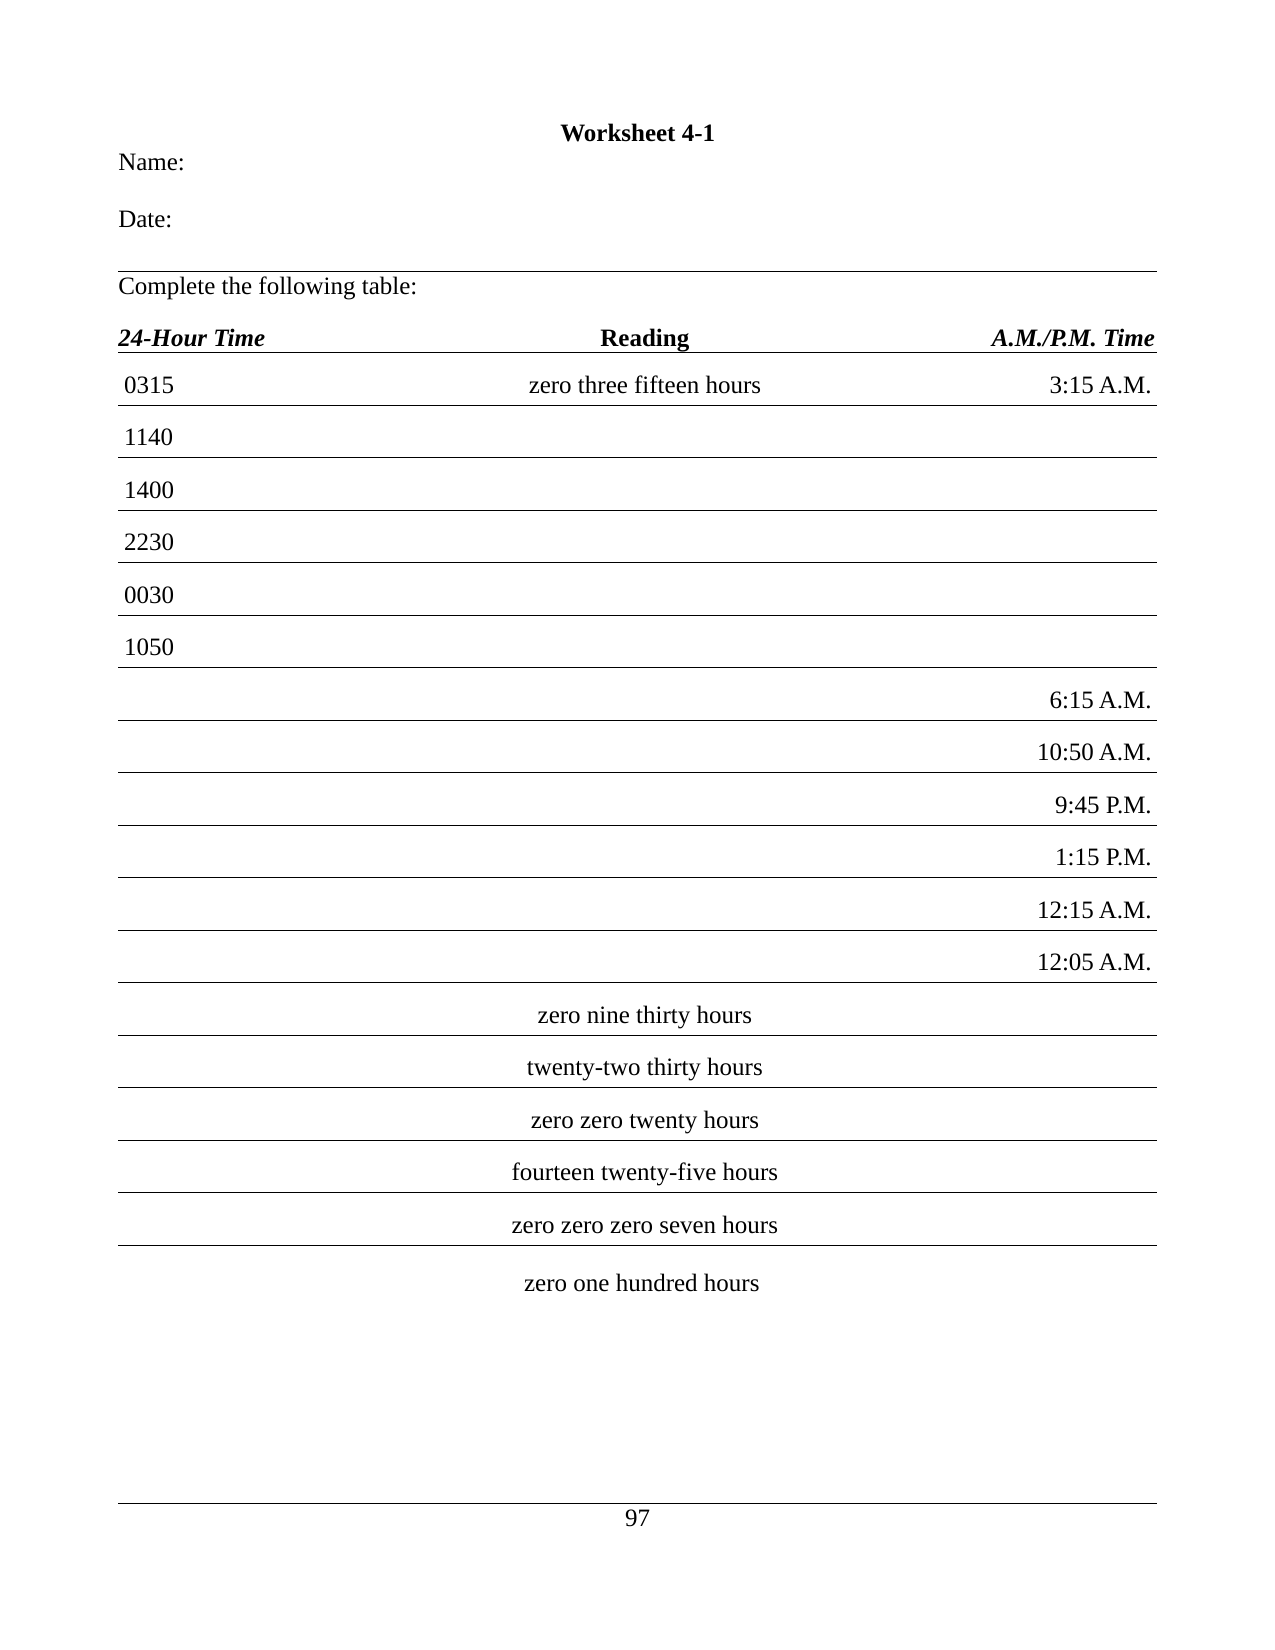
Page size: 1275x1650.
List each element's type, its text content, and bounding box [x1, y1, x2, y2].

table_cell [118, 1193, 345, 1244]
table_cell 9:45 P.M. [945, 773, 1157, 824]
table_cell twenty-two thirty hours [345, 1036, 944, 1087]
text Worksheet 4-1 [118, 118, 1157, 147]
table_cell zero one hundred hours [345, 1246, 944, 1297]
table_cell [345, 826, 944, 877]
table_cell [118, 668, 345, 719]
table_cell [118, 1088, 345, 1139]
table_cell [945, 616, 1157, 667]
table_cell 2230 [118, 511, 345, 562]
table_cell [345, 563, 944, 614]
table_cell [345, 773, 944, 824]
table_cell [345, 458, 944, 509]
table_cell [118, 1141, 345, 1192]
table_cell 3:15 A.M. [945, 353, 1157, 404]
table_cell 1400 [118, 458, 345, 509]
table_cell [118, 721, 345, 772]
table_cell [118, 1246, 345, 1297]
table_cell 10:50 A.M. [945, 721, 1157, 772]
table_cell [945, 511, 1157, 562]
table_cell [345, 406, 944, 457]
table_cell [945, 1246, 1157, 1297]
table_cell 0030 [118, 563, 345, 614]
table_cell [945, 1141, 1157, 1192]
table_cell [345, 511, 944, 562]
table_cell [945, 1088, 1157, 1139]
table_cell [945, 1036, 1157, 1087]
table_cell [345, 878, 944, 929]
table_cell 0315 [118, 353, 345, 404]
text Complete the following table: [118, 272, 1157, 299]
table_cell 1:15 P.M. [945, 826, 1157, 877]
text Name: [118, 147, 1157, 176]
table_cell [345, 616, 944, 667]
table_header A.M./P.M. Time [945, 300, 1157, 352]
table_cell zero zero zero seven hours [345, 1193, 944, 1244]
table_cell [345, 931, 944, 982]
table_cell zero zero twenty hours [345, 1088, 944, 1139]
table_cell [945, 1193, 1157, 1244]
table_cell [945, 458, 1157, 509]
table_cell fourteen twenty-five hours [345, 1141, 944, 1192]
table_header 24-Hour Time [118, 300, 345, 352]
table_cell 1050 [118, 616, 345, 667]
table_cell zero nine thirty hours [345, 983, 944, 1034]
table_cell 12:05 A.M. [945, 931, 1157, 982]
table_cell [345, 721, 944, 772]
table_cell [345, 668, 944, 719]
table_cell [945, 406, 1157, 457]
table_cell zero three fifteen hours [345, 353, 944, 404]
table_cell [945, 983, 1157, 1034]
table_cell [118, 826, 345, 877]
table_cell [118, 878, 345, 929]
text Date: [118, 204, 1157, 233]
table_cell 12:15 A.M. [945, 878, 1157, 929]
table_cell [118, 1036, 345, 1087]
table_cell 6:15 A.M. [945, 668, 1157, 719]
table_cell [118, 773, 345, 824]
table_cell [118, 983, 345, 1034]
table_cell [118, 931, 345, 982]
table_cell 1140 [118, 406, 345, 457]
table_cell [945, 563, 1157, 614]
table_header Reading [345, 300, 944, 352]
